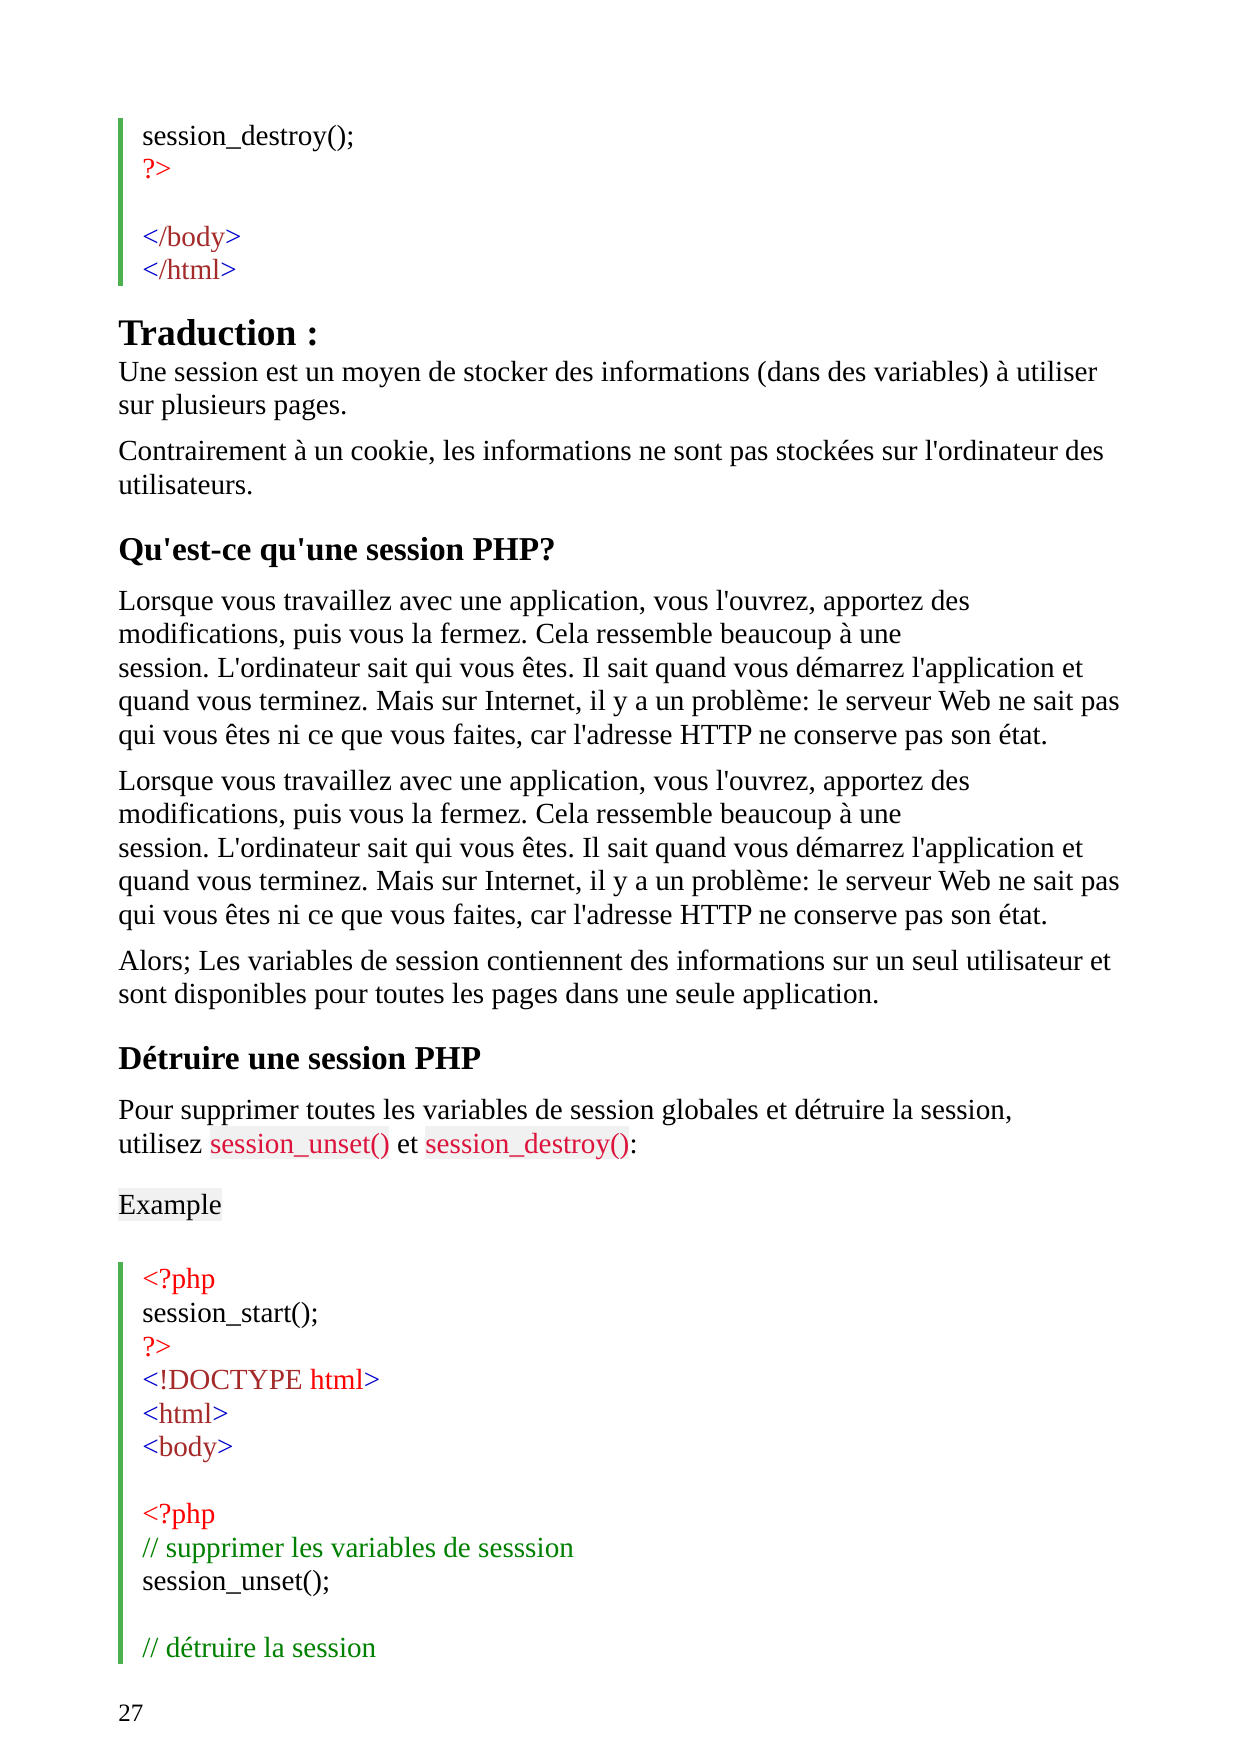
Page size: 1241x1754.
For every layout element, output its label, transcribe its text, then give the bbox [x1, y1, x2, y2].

text session_destroy(); ?> </body> </html> [123, 118, 1122, 286]
text Alors; Les variables de session contiennent des informations sur un seul utilisateur et sont disponibles pour toutes les pages dans une seule application. [118, 943, 1122, 1010]
subtitle Example [118, 1187, 1122, 1221]
subtitle Détruire une session PHP [118, 1038, 1122, 1077]
text Pour supprimer toutes les variables de session globales et détruire la session, utilisez session_unset() et session_destroy(): [118, 1092, 1122, 1159]
subtitle Qu'est-ce qu'une session PHP? [118, 529, 1122, 567]
text <?php session_start(); ?> <!DOCTYPE html> <html> <body> <?php // supprimer les variables de sesssion session_unset(); // détruire la session [123, 1262, 1122, 1664]
text Une session est un moyen de stocker des informations (dans des variables) à utiliser sur plusieurs pages. [118, 354, 1122, 421]
text Contrairement à un cookie, les informations ne sont pas stockées sur l'ordinateur des utilisateurs. [118, 433, 1122, 501]
text Lorsque vous travaillez avec une application, vous l'ouvrez, apportez des modifications, puis vous la fermez. Cela ressemble beaucoup à une session. L'ordinateur sait qui vous êtes. Il sait quand vous démarrez l'application et quand vous terminez. Mais sur Internet, il y a un problème: le serveur Web ne sait pas qui vous êtes ni ce que vous faites, car l'adresse HTTP ne conserve pas son état. [118, 763, 1122, 931]
text Traduction : [118, 311, 1122, 354]
text Lorsque vous travaillez avec une application, vous l'ouvrez, apportez des modifications, puis vous la fermez. Cela ressemble beaucoup à une session. L'ordinateur sait qui vous êtes. Il sait quand vous démarrez l'application et quand vous terminez. Mais sur Internet, il y a un problème: le serveur Web ne sait pas qui vous êtes ni ce que vous faites, car l'adresse HTTP ne conserve pas son état. [118, 583, 1122, 750]
